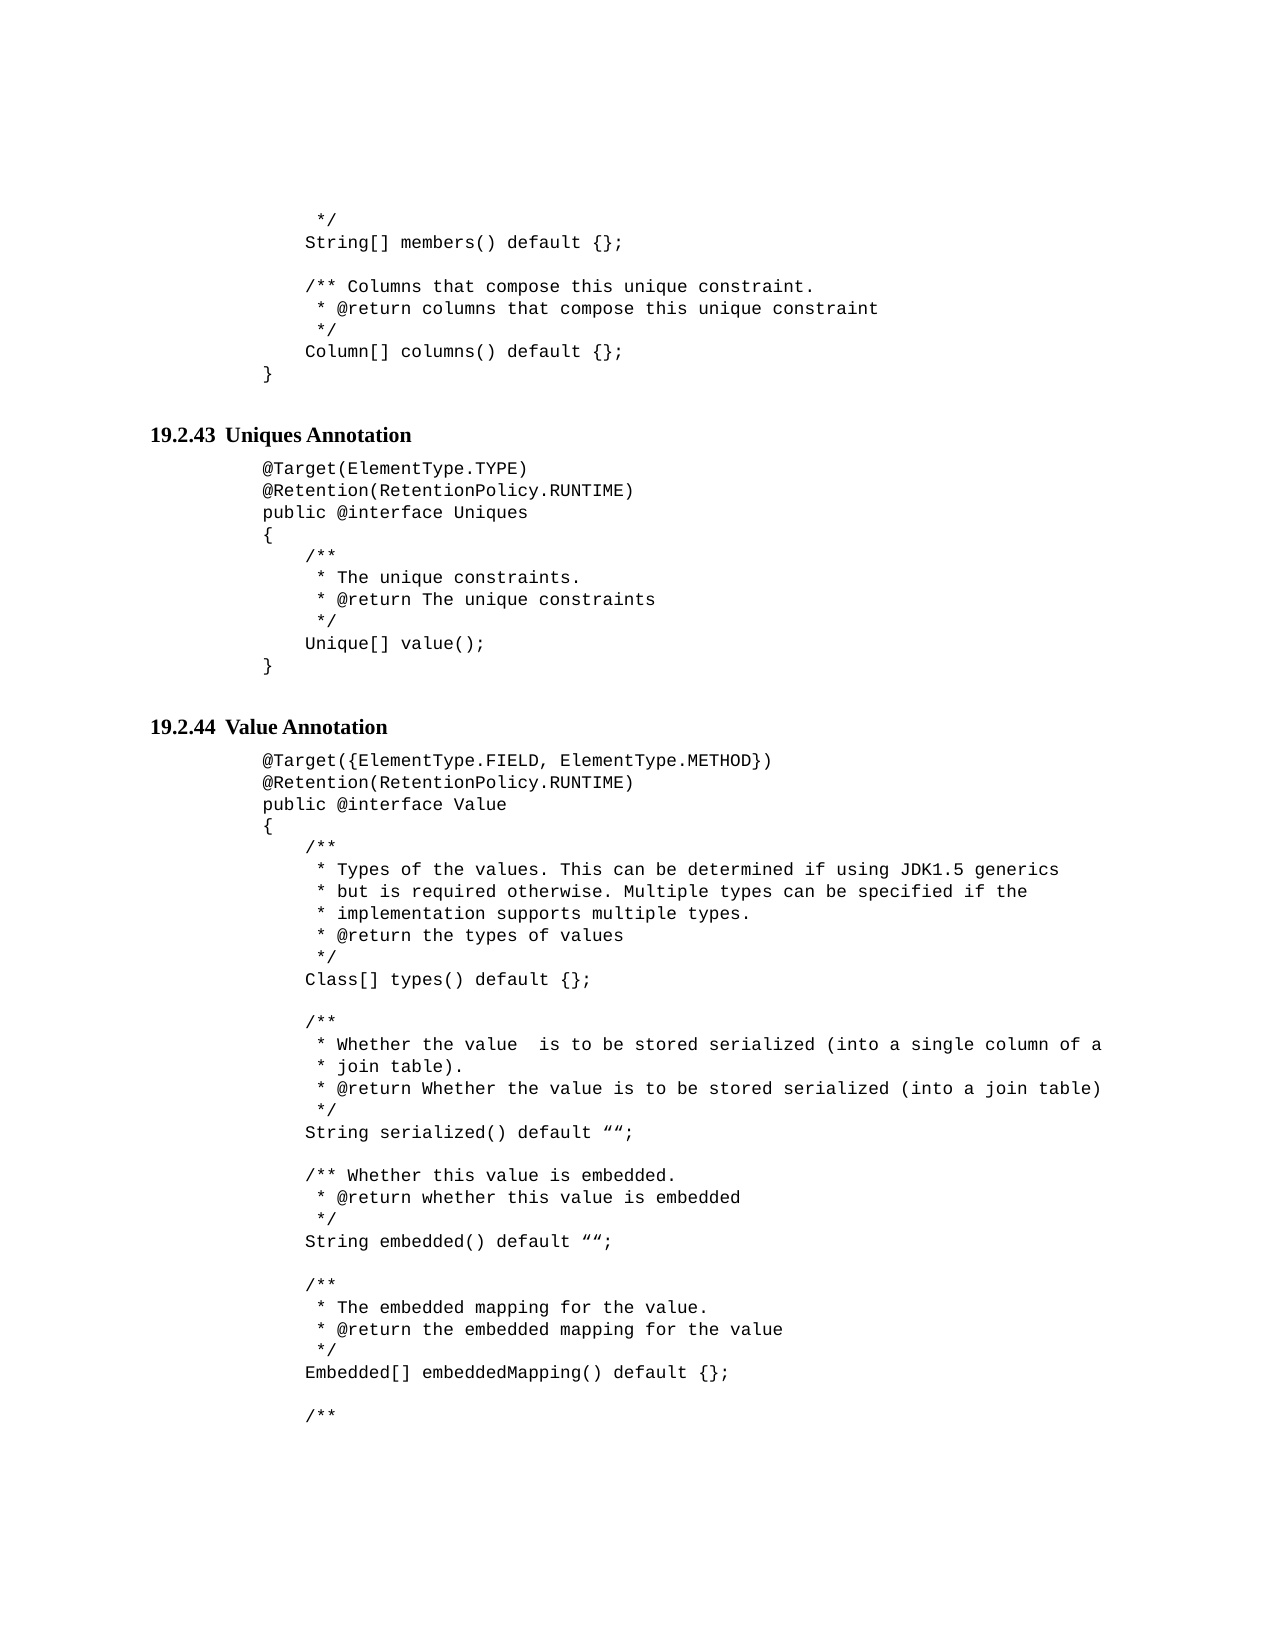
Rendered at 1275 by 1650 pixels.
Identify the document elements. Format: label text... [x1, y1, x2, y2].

text * Types of the values. This can be determined if using JDK1.5 generics [262, 859, 1125, 881]
text Embedded[] embeddedMapping() default {}; [262, 1362, 1125, 1384]
text /** Columns that compose this unique constraint. [262, 276, 1125, 297]
text */ [262, 946, 1125, 968]
text /** [262, 1274, 1125, 1296]
text /** Whether this value is embedded. [262, 1165, 1125, 1187]
text */ [262, 210, 1125, 232]
subtitle Value Annotation [150, 713, 1125, 739]
subtitle Uniques Annotation [150, 421, 1125, 447]
text */ [262, 1209, 1125, 1231]
text * The embedded mapping for the value. [262, 1296, 1125, 1318]
text String[] members() default {}; [262, 232, 1125, 254]
text Column[] columns() default {}; [262, 341, 1125, 363]
text /** [262, 1012, 1125, 1034]
text * @return the embedded mapping for the value [262, 1318, 1125, 1340]
text String embedded() default ““; [262, 1231, 1125, 1253]
text { [262, 815, 1125, 837]
text public @interface Uniques [262, 502, 1125, 523]
text } [262, 655, 1125, 677]
text * implementation supports multiple types. [262, 903, 1125, 924]
text Class[] types() default {}; [262, 968, 1125, 990]
text @Retention(RetentionPolicy.RUNTIME) [262, 480, 1125, 502]
text * @return The unique constraints [262, 589, 1125, 611]
text * @return whether this value is embedded [262, 1187, 1125, 1209]
text String serialized() default ““; [262, 1121, 1125, 1143]
text /** [262, 837, 1125, 859]
text /** [262, 545, 1125, 567]
text } [262, 363, 1125, 385]
text */ [262, 611, 1125, 633]
text @Target({ElementType.FIELD, ElementType.METHOD}) [262, 749, 1125, 771]
text Unique[] value(); [262, 633, 1125, 655]
text /** [262, 1406, 1125, 1428]
text */ [262, 319, 1125, 341]
text * @return Whether the value is to be stored serialized (into a join table) [262, 1078, 1125, 1099]
text * Whether the value is to be stored serialized (into a single column of a [262, 1034, 1125, 1056]
text public @interface Value [262, 793, 1125, 815]
text { [262, 523, 1125, 545]
text * but is required otherwise. Multiple types can be specified if the [262, 881, 1125, 903]
text */ [262, 1099, 1125, 1121]
text @Target(ElementType.TYPE) [262, 458, 1125, 480]
text */ [262, 1340, 1125, 1362]
text * The unique constraints. [262, 567, 1125, 589]
text * @return the types of values [262, 924, 1125, 946]
text * @return columns that compose this unique constraint [262, 297, 1125, 319]
text * join table). [262, 1056, 1125, 1078]
text @Retention(RetentionPolicy.RUNTIME) [262, 771, 1125, 793]
